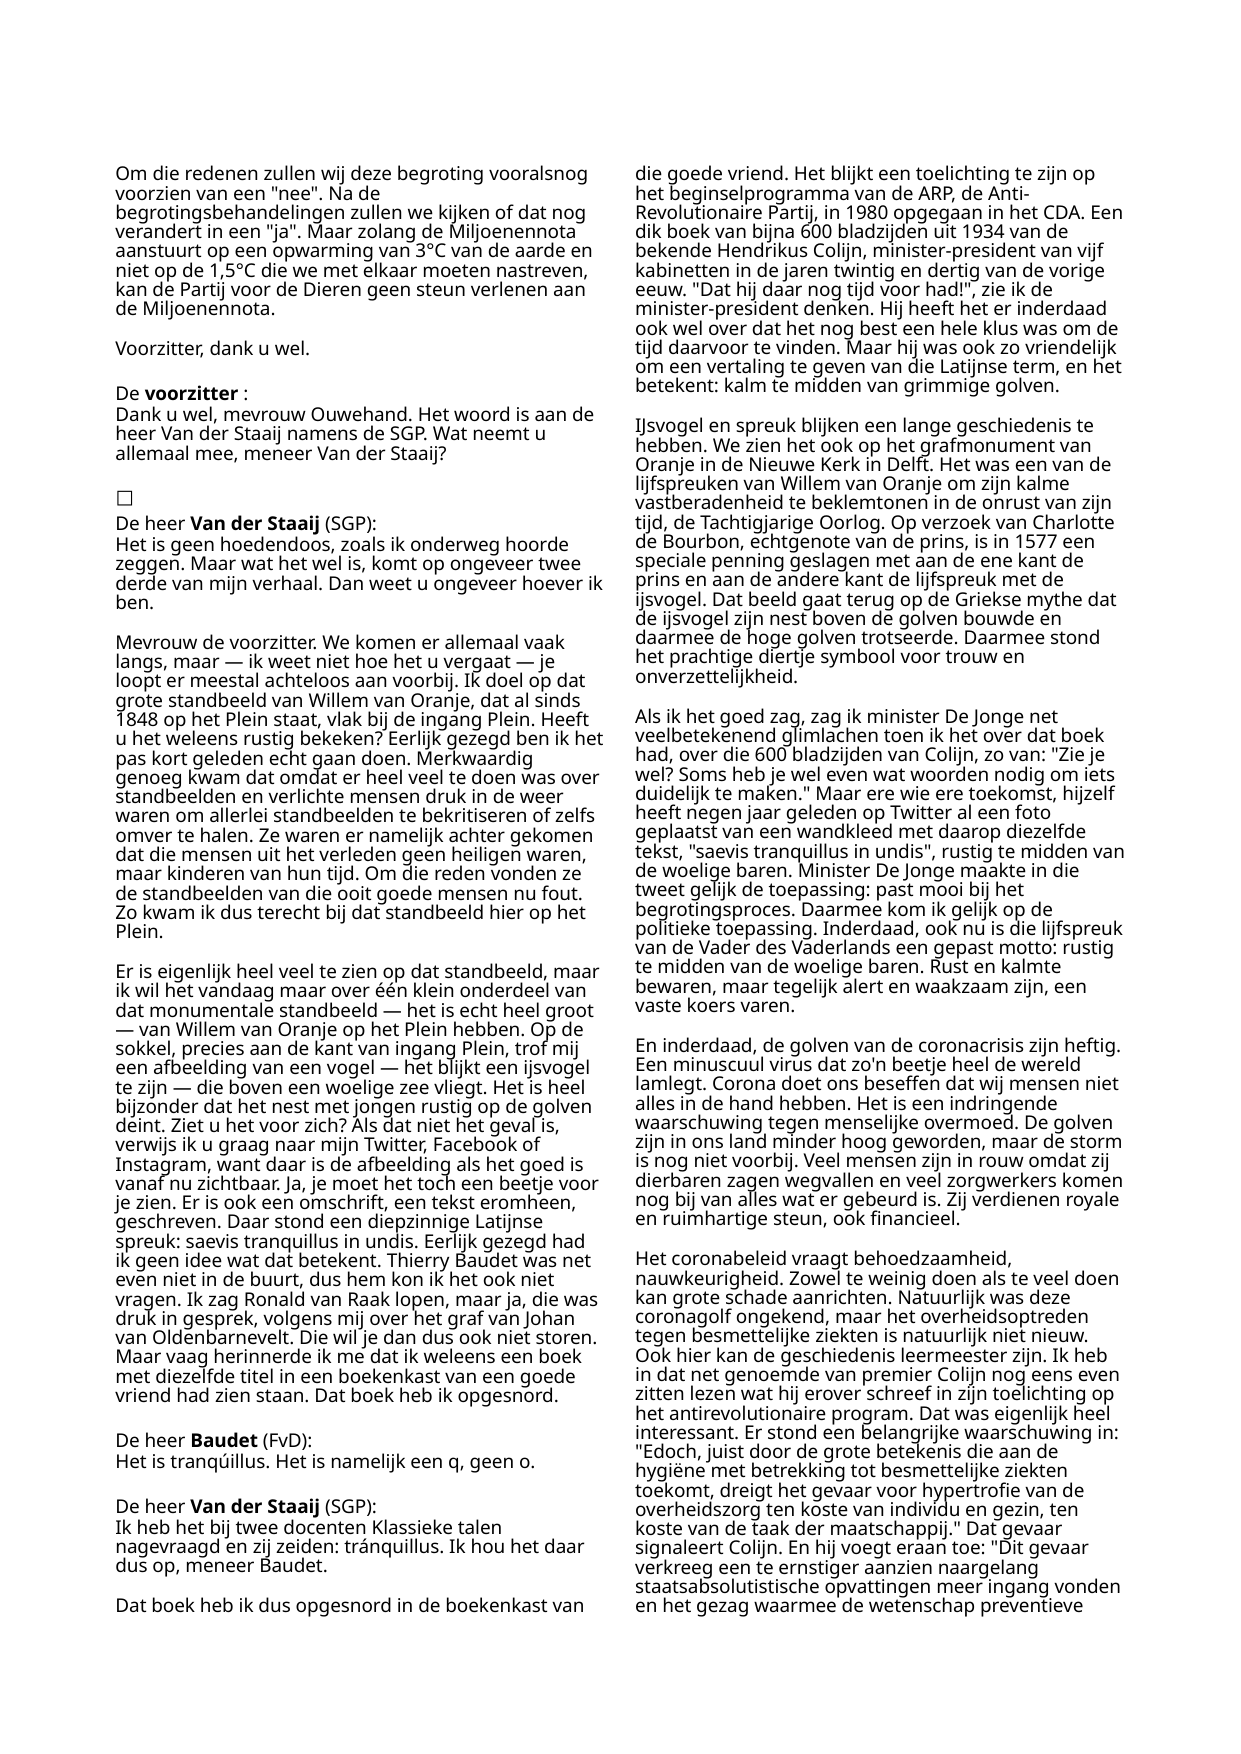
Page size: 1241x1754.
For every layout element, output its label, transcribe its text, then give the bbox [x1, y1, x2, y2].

text De heer Van der Staaij (SGP): [115, 510, 605, 536]
text ⬜ [115, 485, 605, 510]
text Het coronabeleid vraagt behoedzaamheid, nauwkeurigheid. Zowel te weinig doen als te veel doen kan grote schade aanrichten. Natuurlijk was deze coronagolf ongekend, maar het overheidsoptreden tegen besmettelijke ziekten is natuurlijk niet nieuw. Ook hier kan de geschiedenis leermeester zijn. Ik heb in dat net genoemde van premier Colijn nog eens even zitten lezen wat hij erover schreef in zijn toelichting op het antirevolutionaire program. Dat was eigenlijk heel interessant. Er stond een belangrijke waarschuwing in: "Edoch, juist door de grote betekenis die aan de hygiëne met betrekking tot besmettelijke ziekten toekomt, dreigt het gevaar voor hypertrofie van de overheidszorg ten koste van individu en gezin, ten koste van de taak der maatschappij." Dat gevaar signaleert Colijn. En hij voegt eraan toe: "Dit gevaar verkreeg een te ernstiger aanzien naargelang staatsabsolutistische opvattingen meer ingang vonden en het gezag waarmee de wetenschap preventieve [635, 1250, 1125, 1616]
text Als ik het goed zag, zag ik minister De Jonge net veelbetekenend glimlachen toen ik het over dat boek had, over die 600 bladzijden van Colijn, zo van: "Zie je wel? Soms heb je wel even wat woorden nodig om iets duidelijk te maken." Maar ere wie ere toekomst, hijzelf heeft negen jaar geleden op Twitter al een foto geplaatst van een wandkleed met daarop diezelfde tekst, "saevis tranquillus in undis", rustig te midden van de woelige baren. Minister De Jonge maakte in die tweet gelijk de toepassing: past mooi bij het begrotingsproces. Daarmee kom ik gelijk op de politieke toepassing. Inderdaad, ook nu is die lijfspreuk van de Vader des Vaderlands een gepast motto: rustig te midden van de woelige baren. Rust en kalmte bewaren, maar tegelijk alert en waakzaam zijn, een vaste koers varen. [635, 708, 1125, 1016]
text Ik heb het bij twee docenten Klassieke talen nagevraagd en zij zeiden: tránquillus. Ik hou het daar dus op, meneer Baudet. [115, 1519, 605, 1576]
text De heer Van der Staaij (SGP): [115, 1493, 605, 1519]
text Dat boek heb ik dus opgesnord in de boekenkast van [115, 1597, 605, 1616]
text Voorzitter, dank u wel. [115, 340, 605, 359]
text Er is eigenlijk heel veel te zien op dat standbeeld, maar ik wil het vandaag maar over één klein onderdeel van dat monumentale standbeeld — het is echt heel groot — van Willem van Oranje op het Plein hebben. Op de sokkel, precies aan de kant van ingang Plein, trof mij een afbeelding van een vogel — het blijkt een ijsvogel te zijn — die boven een woelige zee vliegt. Het is heel bijzonder dat het nest met jongen rustig op de golven deint. Ziet u het voor zich? Als dat niet het geval is, verwijs ik u graag naar mijn Twitter, Facebook of Instagram, want daar is de afbeelding als het goed is vanaf nu zichtbaar. Ja, je moet het toch een beetje voor je zien. Er is ook een omschrift, een tekst eromheen, geschreven. Daar stond een diepzinnige Latijnse spreuk: saevis tranquillus in undis. Eerlijk gezegd had ik geen idee wat dat betekent. Thierry Baudet was net even niet in de buurt, dus hem kon ik het ook niet vragen. Ik zag Ronald van Raak lopen, maar ja, die was druk in gesprek, volgens mij over het graf van Johan van Oldenbarnevelt. Die wil je dan dus ook niet storen. Maar vaag herinnerde ik me dat ik weleens een boek met diezelfde titel in een boekenkast van een goede vriend had zien staan. Dat boek heb ik opgesnord. [115, 963, 605, 1406]
text Om die redenen zullen wij deze begroting vooralsnog voorzien van een "nee". Na de begrotingsbehandelingen zullen we kijken of dat nog verandert in een "ja". Maar zolang de Miljoenennota aanstuurt op een opwarming van 3°C van de aarde en niet op de 1,5°C die we met elkaar moeten nastreven, kan de Partij voor de Dieren geen steun verlenen aan de Miljoenennota. [115, 165, 605, 319]
text IJsvogel en spreuk blijken een lange geschiedenis te hebben. We zien het ook op het grafmonument van Oranje in de Nieuwe Kerk in Delft. Het was een van de lijfspreuken van Willem van Oranje om zijn kalme vastberadenheid te beklemtonen in de onrust van zijn tijd, de Tachtigjarige Oorlog. Op verzoek van Charlotte de Bourbon, echtgenote van de prins, is in 1577 een speciale penning geslagen met aan de ene kant de prins en aan de andere kant de lijfspreuk met de ijsvogel. Dat beeld gaat terug op de Griekse mythe dat de ijsvogel zijn nest boven de golven bouwde en daarmee de hoge golven trotseerde. Daarmee stond het prachtige diertje symbool voor trouw en onverzettelijkheid. [635, 417, 1125, 687]
text die goede vriend. Het blijkt een toelichting te zijn op het beginselprogramma van de ARP, de Anti-Revolutionaire Partij, in 1980 opgegaan in het CDA. Een dik boek van bijna 600 bladzijden uit 1934 van de bekende Hendrikus Colijn, minister-president van vijf kabinetten in de jaren twintig en dertig van de vorige eeuw. "Dat hij daar nog tijd voor had!", zie ik de minister-president denken. Hij heeft het er inderdaad ook wel over dat het nog best een hele klus was om de tijd daarvoor te vinden. Maar hij was ook zo vriendelijk om een vertaling te geven van die Latijnse term, en het betekent: kalm te midden van grimmige golven. [635, 165, 1125, 397]
text De heer Baudet (FvD): [115, 1427, 605, 1453]
text Het is tranqúillus. Het is namelijk een q, geen o. [115, 1453, 605, 1472]
text Het is geen hoedendoos, zoals ik onderweg hoorde zeggen. Maar wat het wel is, komt op ongeveer twee derde van mijn verhaal. Dan weet u ongeveer hoever ik ben. [115, 536, 605, 613]
text De voorzitter : [115, 380, 605, 406]
text Mevrouw de voorzitter. We komen er allemaal vaak langs, maar — ik weet niet hoe het u vergaat — je loopt er meestal achteloos aan voorbij. Ik doel op dat grote standbeeld van Willem van Oranje, dat al sinds 1848 op het Plein staat, vlak bij de ingang Plein. Heeft u het weleens rustig bekeken? Eerlijk gezegd ben ik het pas kort geleden echt gaan doen. Merkwaardig genoeg kwam dat omdat er heel veel te doen was over standbeelden en verlichte mensen druk in de weer waren om allerlei standbeelden te bekritiseren of zelfs omver te halen. Ze waren er namelijk achter gekomen dat die mensen uit het verleden geen heiligen waren, maar kinderen van hun tijd. Om die reden vonden ze de standbeelden van die ooit goede mensen nu fout. Zo kwam ik dus terecht bij dat standbeeld hier op het Plein. [115, 634, 605, 942]
text Dank u wel, mevrouw Ouwehand. Het woord is aan de heer Van der Staaij namens de SGP. Wat neemt u allemaal mee, meneer Van der Staaij? [115, 406, 605, 464]
text En inderdaad, de golven van de coronacrisis zijn heftig. Een minuscuul virus dat zo'n beetje heel de wereld lamlegt. Corona doet ons beseffen dat wij mensen niet alles in de hand hebben. Het is een indringende waarschuwing tegen menselijke overmoed. De golven zijn in ons land minder hoog geworden, maar de storm is nog niet voorbij. Veel mensen zijn in rouw omdat zij dierbaren zagen wegvallen en veel zorgwerkers komen nog bij van alles wat er gebeurd is. Zij verdienen royale en ruimhartige steun, ook financieel. [635, 1037, 1125, 1229]
